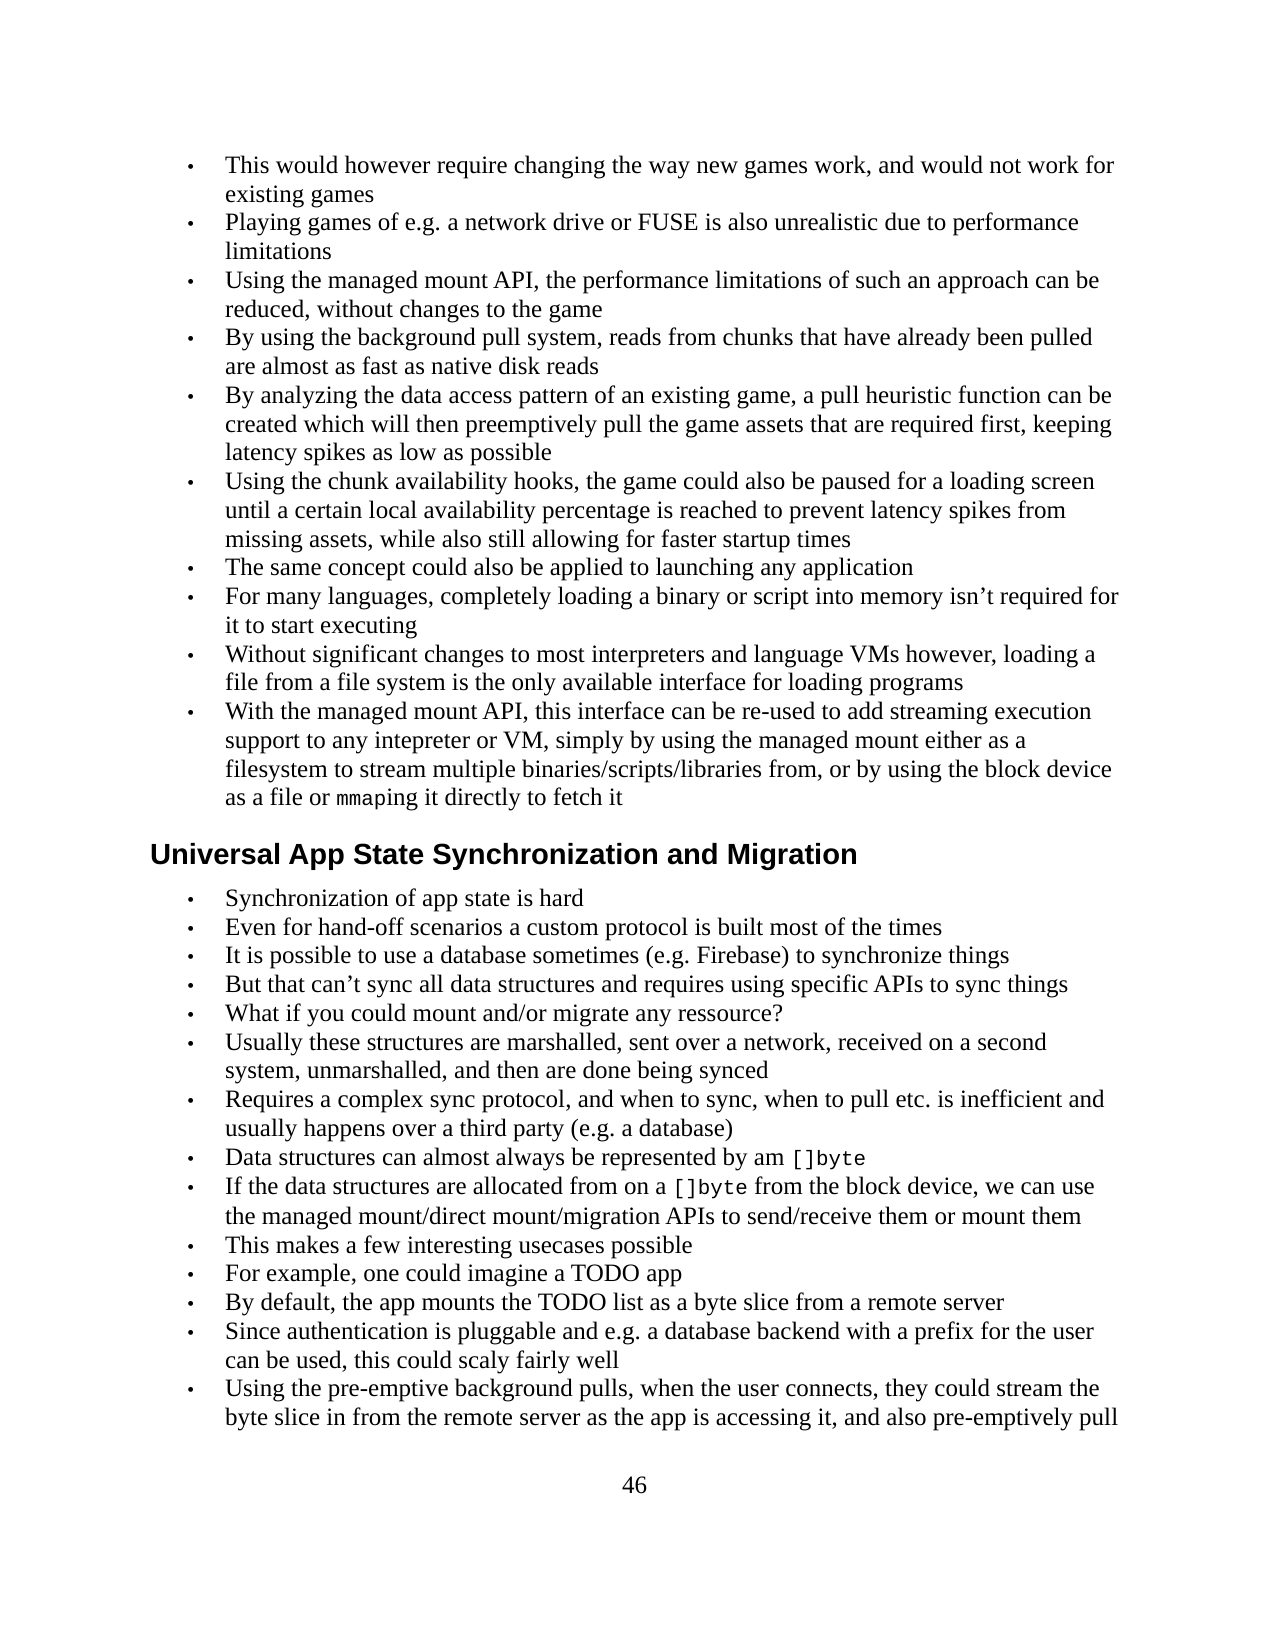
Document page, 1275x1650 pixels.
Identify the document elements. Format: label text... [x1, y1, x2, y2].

list Requires a complex sync protocol, and when to sync, when to pull etc. is inefficient and usually happens over a third party (e.g. a database) [187, 1084, 1125, 1142]
list Since authentication is pluggable and e.g. a database backend with a prefix for the user can be used, this could scaly fairly well [187, 1316, 1125, 1373]
list Using the managed mount API, the performance limitations of such an approach can be reduced, without changes to the game [187, 265, 1125, 322]
list For many languages, completely loading a binary or script into memory isn’t required for it to start executing [187, 581, 1125, 639]
list Even for hand-off scenarios a custom protocol is built most of the times [187, 912, 1125, 941]
list If the data structures are allocated from on a []byte from the block device, we can use the managed mount/direct mount/migration APIs to send/receive them or mount them [187, 1171, 1125, 1230]
list With the managed mount API, this interface can be re-used to add streaming execution support to any intepreter or VM, simply by using the managed mount either as a filesystem to stream multiple binaries/scripts/libraries from, or by using the block device as a file or mmaping it directly to fetch it [187, 696, 1125, 812]
subtitle Universal App State Synchronization and Migration [150, 837, 1125, 871]
list It is possible to use a database sometimes (e.g. Firebase) to synchronize things [187, 941, 1125, 969]
list Usually these structures are marshalled, sent over a network, received on a second system, unmarshalled, and then are done being synced [187, 1027, 1125, 1084]
list Synchronization of app state is hard [187, 883, 1125, 912]
list Without significant changes to most interpreters and language VMs however, loading a file from a file system is the only available interface for loading programs [187, 639, 1125, 696]
list This makes a few interesting usecases possible [187, 1230, 1125, 1258]
list Using the chunk availability hooks, the game could also be paused for a loading screen until a certain local availability percentage is reached to prevent latency spikes from missing assets, while also still allowing for faster startup times [187, 466, 1125, 552]
list By analyzing the data access pattern of an existing game, a pull heuristic function can be created which will then preemptively pull the game assets that are required first, keeping latency spikes as low as possible [187, 380, 1125, 466]
list Data structures can almost always be represented by am []byte [187, 1142, 1125, 1171]
list By using the background pull system, reads from chunks that have already been pulled are almost as fast as native disk reads [187, 322, 1125, 380]
list By default, the app mounts the TODO list as a byte slice from a remote server [187, 1287, 1125, 1316]
list But that can’t sync all data structures and requires using specific APIs to sync things [187, 969, 1125, 998]
list This would however require changing the way new games work, and would not work for existing games [187, 150, 1125, 207]
list Playing games of e.g. a network drive or FUSE is also unrealistic due to performance limitations [187, 207, 1125, 265]
list For example, one could imagine a TODO app [187, 1258, 1125, 1287]
list The same concept could also be applied to launching any application [187, 552, 1125, 581]
list What if you could mount and/or migrate any ressource? [187, 998, 1125, 1027]
list Using the pre-emptive background pulls, when the user connects, they could stream the byte slice in from the remote server as the app is accessing it, and also pre-emptively pull [187, 1373, 1125, 1431]
